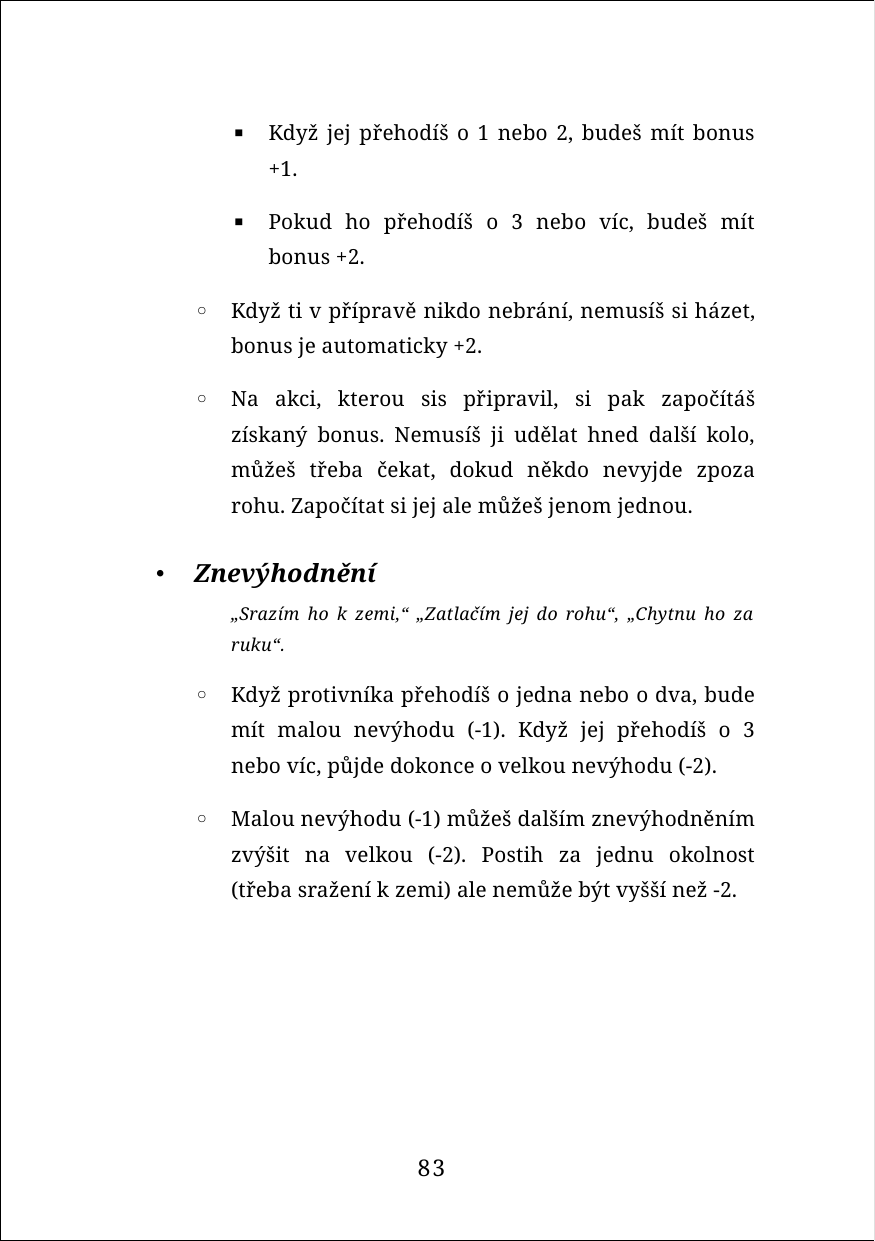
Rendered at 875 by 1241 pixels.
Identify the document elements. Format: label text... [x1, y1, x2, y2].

list „Srazím ho k zemi,“ „Zatlačím jej do rohu“, „Chytnu ho za ruku“. [193, 602, 756, 656]
list Když jej přehodíš o 1 nebo 2, budeš mít bonus +1. [231, 118, 756, 182]
list Když protivníka přehodíš o jedna nebo o dva, bude mít malou nevýhodu (-1). Když jej přehodíš o 3 nebo víc, půjde dokonce o velkou nevýhodu (-2). [193, 680, 756, 779]
subtitle Znevýhodnění [156, 556, 756, 590]
list Malou nevýhodu (-1) můžeš dalším znevýhodněním zvýšit na velkou (-2). Postih za jednu okolnost (třeba sražení k zemi) ale nemůže být vyšší než -2. [193, 804, 756, 904]
list Na akci, kterou sis připravil, si pak započítáš získaný bonus. Nemusíš ji udělat hned další kolo, můžeš třeba čekat, dokud někdo nevyjde zpoza rohu. Započítat si jej ale můžeš jenom jednou. [193, 384, 756, 519]
list Pokud ho přehodíš o 3 nebo víc, budeš mít bonus +2. [231, 207, 756, 271]
list Když ti v přípravě nikdo nebrání, nemusíš si házet, bonus je automaticky +2. [193, 296, 756, 360]
